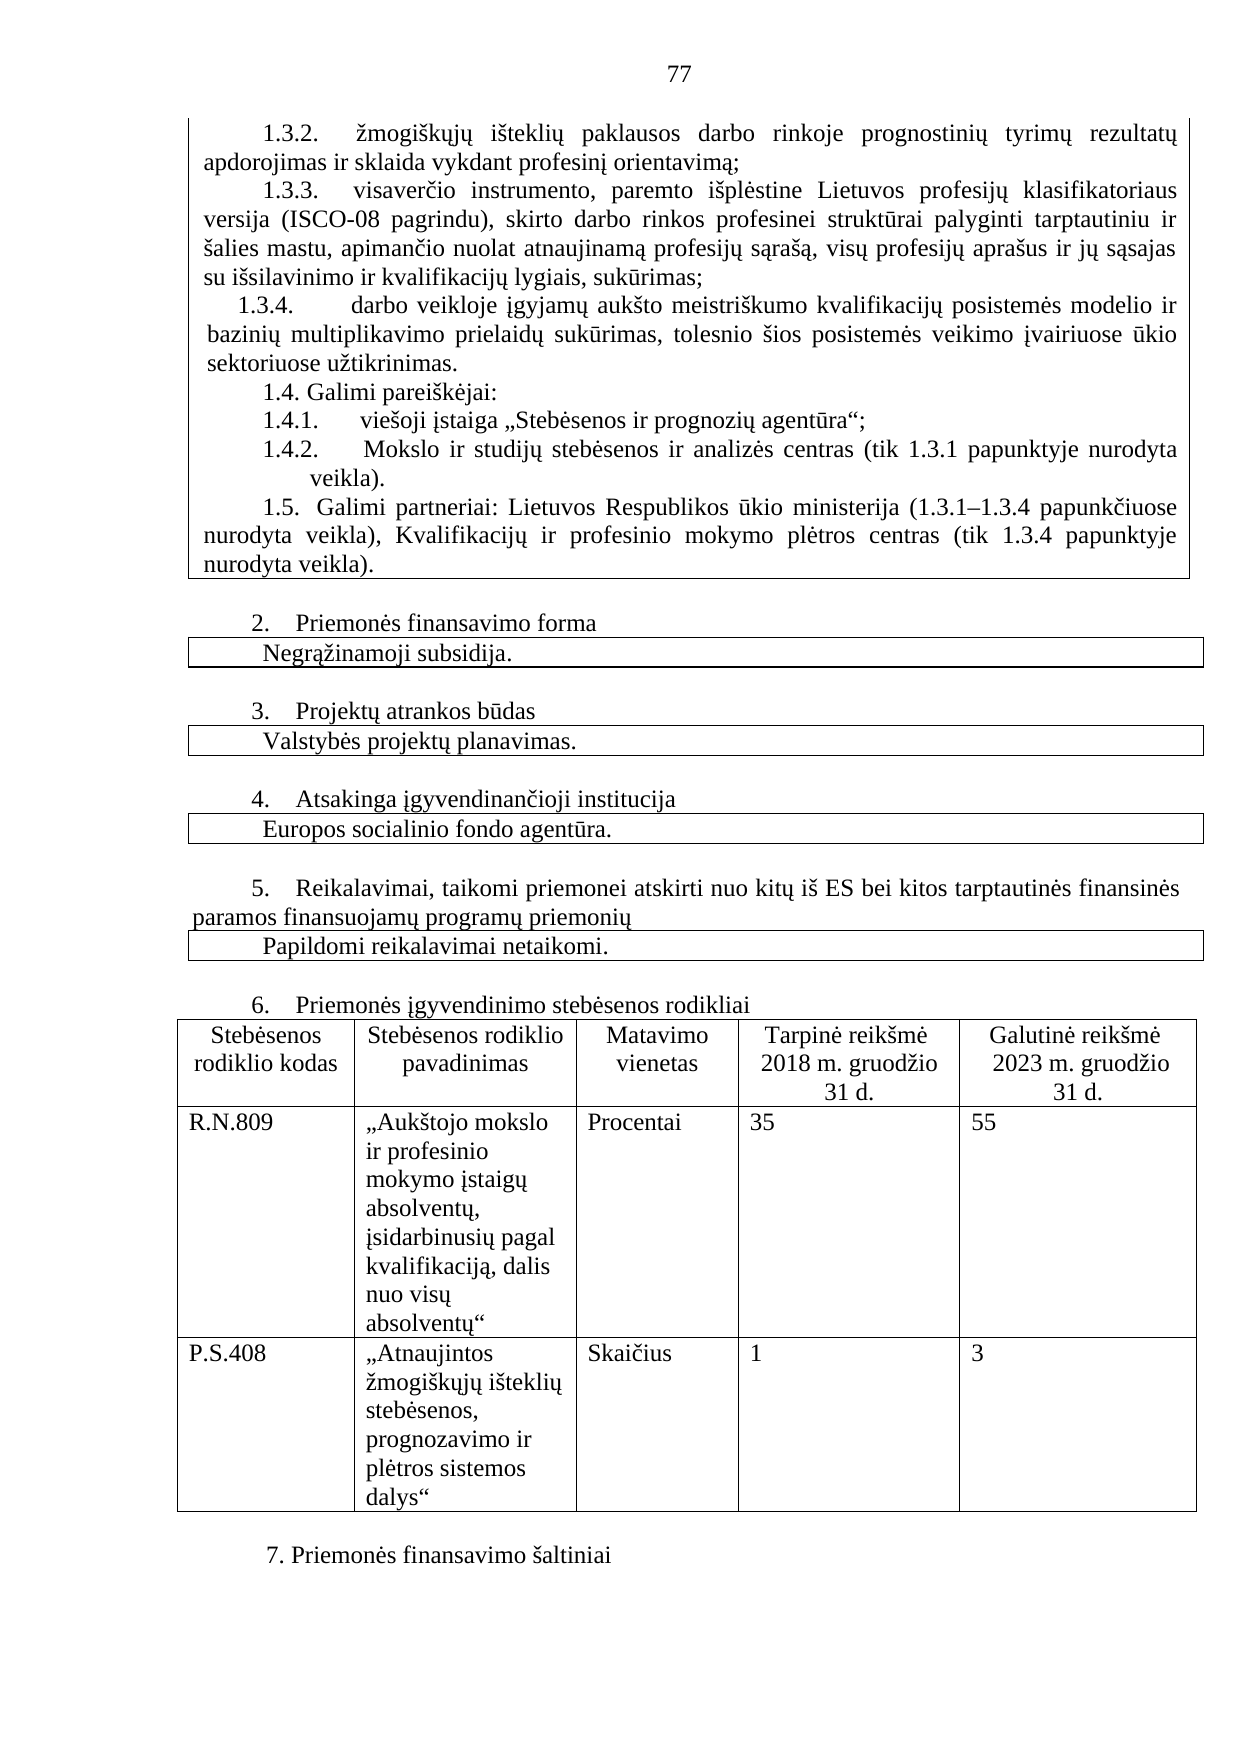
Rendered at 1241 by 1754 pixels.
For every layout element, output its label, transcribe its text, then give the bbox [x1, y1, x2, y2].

table_cell 55 [960, 1107, 1196, 1337]
table_cell 1.5. Galimi partneriai: Lietuvos Respublikos ūkio ministerija (1.3.1–1.3.4 papunkčiuose nurodyta veikla), Kvalifikacijų ir profesinio mokymo plėtros centras (tik 1.3.4 papunktyje nurodyta veikla). [189, 492, 1189, 578]
table_cell 1.4. Galimi pareiškėjai: 1.4.1. viešoji įstaiga „Stebėsenos ir prognozių agentūra“; 1.4.2. Mokslo ir studijų stebėsenos ir analizės centras (tik 1.3.1 papunktyje nurodyta veikla). [189, 377, 1189, 492]
table_cell Procentai [577, 1107, 738, 1337]
table_cell 3 [960, 1338, 1196, 1511]
text 4. Atsakinga įgyvendinančioji institucija [251, 784, 1181, 813]
text 6. Priemonės įgyvendinimo stebėsenos rodikliai [251, 990, 1181, 1019]
table_cell „Atnaujintos žmogiškųjų išteklių stebėsenos, prognozavimo ir plėtros sistemos dalys“ [355, 1338, 576, 1511]
text 5. Reikalavimai, taikomi priemonei atskirti nuo kitų iš ES bei kitos tarptautinės finansinės paramos finansuojamų programų priemonių [192, 873, 1181, 930]
text 3. Projektų atrankos būdas [251, 696, 1181, 725]
table_header Tarpinė reikšmė 2018 m. gruodžio 31 d. [739, 1020, 959, 1106]
table_header Negrąžinamoji subsidija. [189, 638, 1203, 666]
table_cell Skaičius [577, 1338, 738, 1511]
text 2. Priemonės finansavimo forma [251, 608, 1181, 637]
table_header Stebėsenos rodiklio kodas [178, 1020, 354, 1106]
table_header Galutinė reikšmė 2023 m. gruodžio 31 d. [960, 1020, 1196, 1106]
table_header Europos socialinio fondo agentūra. [189, 814, 1203, 843]
table_cell P.S.408 [178, 1338, 354, 1511]
table_header Papildomi reikalavimai netaikomi. [189, 931, 1203, 960]
table_cell „Aukštojo mokslo ir profesinio mokymo įstaigų absolventų, įsidarbinusių pagal kvalifikaciją, dalis nuo visų absolventų“ [355, 1107, 576, 1337]
table_cell R.N.809 [178, 1107, 354, 1337]
table_cell 35 [739, 1107, 959, 1337]
table_header Stebėsenos rodiklio pavadinimas [355, 1020, 576, 1106]
table_cell 1 [739, 1338, 959, 1511]
table_cell 1.3.2. žmogiškųjų išteklių paklausos darbo rinkoje prognostinių tyrimų rezultatų apdorojimas ir sklaida vykdant profesinį orientavimą; 1.3.3. visaverčio instrumento, paremto išplėstine Lietuvos profesijų klasifikatoriaus versija (ISCO-08 pagrindu), skirto darbo rinkos profesinei struktūrai palyginti tarptautiniu ir šalies mastu, apimančio nuolat atnaujinamą profesijų sąrašą, visų profesijų aprašus ir jų sąsajas su išsilavinimo ir kvalifikacijų lygiais, sukūrimas; 1.3.4. darbo veikloje įgyjamų aukšto meistriškumo kvalifikacijų posistemės modelio ir bazinių multiplikavimo prielaidų sukūrimas, tolesnio šios posistemės veikimo įvairiuose ūkio sektoriuose užtikrinimas. [189, 118, 1189, 377]
text 7. Priemonės finansavimo šaltiniai [177, 1540, 1181, 1569]
table_header Valstybės projektų planavimas. [189, 726, 1203, 755]
table_header Matavimo vienetas [577, 1020, 738, 1106]
